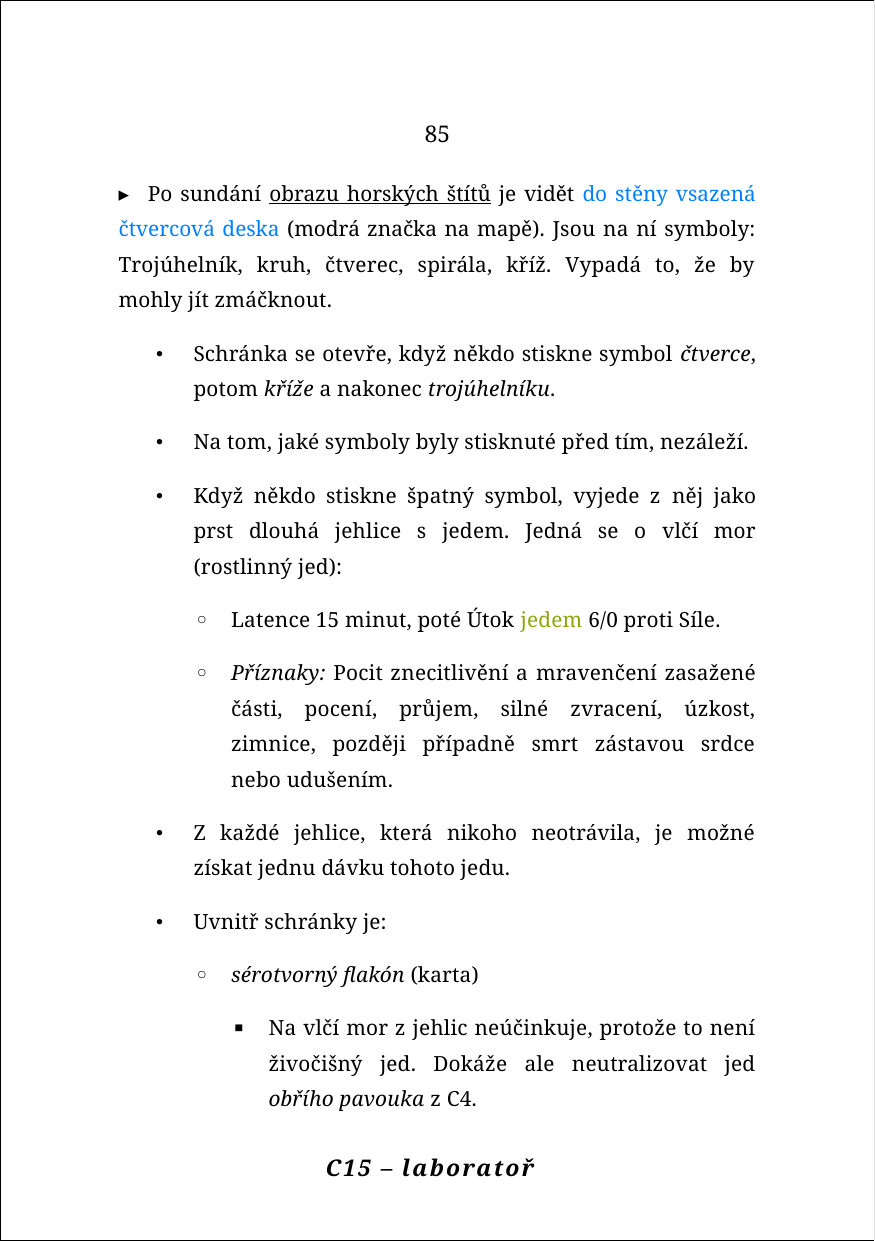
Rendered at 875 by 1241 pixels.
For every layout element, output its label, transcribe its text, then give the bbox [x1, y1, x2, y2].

list Na tom, jaké symboly byly stisknuté před tím, nezáleží. [156, 427, 756, 456]
list sérotvorný flakón (karta) [193, 960, 756, 988]
list Schránka se otevře, když někdo stiskne symbol čtverce, potom kříže a⁠ nakonec trojúhelníku. [156, 339, 756, 403]
list Když někdo stiskne špatný symbol, vyjede z⁠ něj jako prst dlouhá jehlice s⁠ jedem. Jedná se o⁠ vlčí mor (rostlinný jed): [156, 481, 756, 580]
list Na vlčí mor z⁠ jehlic neúčinkuje, protože to není živočišný jed. Dokáže ale neutralizovat jed obřího pavouka z⁠ C4. [231, 1013, 756, 1113]
list Z⁠ každé jehlice, která nikoho neotrávila, je možné získat jednu dávku tohoto jedu. [156, 818, 756, 882]
list Příznaky: Pocit znecitlivění a⁠ mravenčení zasažené části, pocení, průjem, silné zvracení, úzkost, zimnice, později případně smrt zástavou srdce nebo udušením. [193, 658, 756, 793]
list Uvnitř schránky je: [156, 907, 756, 935]
text ▸ Po sundání obrazu horských štítů je vidět do stěny vsazená čtvercová deska (modrá značka na mapě). Jsou na ní symboly: Trojúhelník, kruh, čtverec, spirála, kříž. Vypadá to, že by mohly jít zmáčknout. [118, 179, 756, 314]
list Latence 15 minut, poté Útok jedem 6/0 proti Síle. [193, 605, 756, 633]
